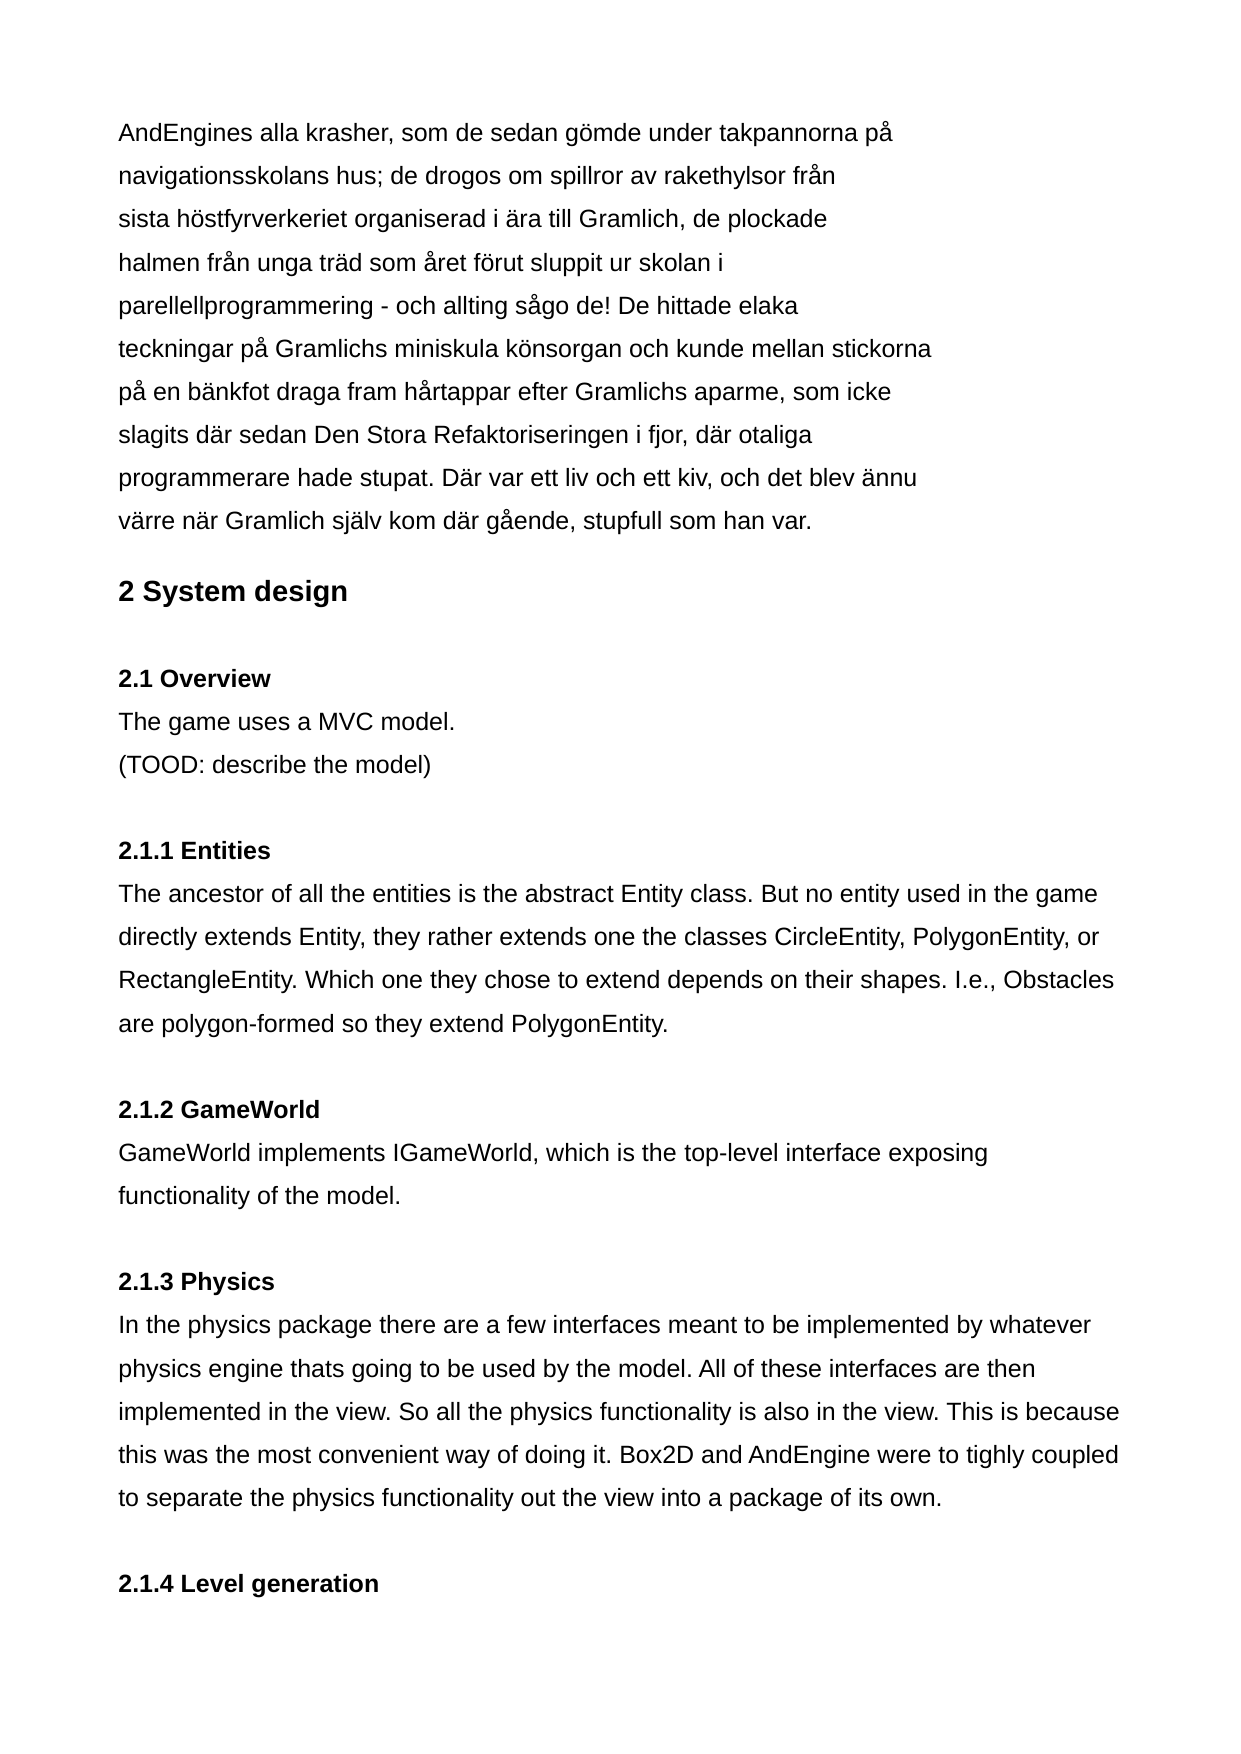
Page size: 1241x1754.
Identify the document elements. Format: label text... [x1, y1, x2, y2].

text sista höstfyrverkeriet organiserad i ära till Gramlich, de plockade [118, 204, 1122, 233]
text GameWorld implements IGameWorld, which is the top-level interface exposing functionality of the model. [118, 1138, 1122, 1210]
text The game uses a MVC model. [118, 707, 1122, 735]
text navigationsskolans hus; de drogos om spillror av rakethylsor från [118, 161, 1122, 190]
text 2.1.2 GameWorld [118, 1095, 1122, 1123]
text 2.1 Overview [118, 663, 1122, 692]
text på en bänkfot draga fram hårtappar efter Gramlichs aparme, som icke [118, 377, 1122, 406]
text 2.1.4 Level generation [118, 1569, 1122, 1598]
text AndEngines alla krasher, som de sedan gömde under takpannorna på [118, 118, 1122, 147]
text (TOOD: describe the model) [118, 750, 1122, 778]
text slagits där sedan Den Stora Refaktoriseringen i fjor, där otaliga [118, 420, 1122, 449]
text halmen från unga träd som året förut sluppit ur skolan i [118, 247, 1122, 276]
text 2.1.3 Physics [118, 1267, 1122, 1296]
text In the physics package there are a few interfaces meant to be implemented by whatever physics engine thats going to be used by the model. All of these interfaces are then implemented in the view. So all the physics functionality is also in the view. This is because this was the most convenient way of doing it. Box2D and AndEngine were to tighly coupled to separate the physics functionality out the view into a package of its own. [118, 1310, 1122, 1512]
text The ancestor of all the entities is the abstract Entity class. But no entity used in the game directly extends Entity, they rather extends one the classes CircleEntity, PolygonEntity, or RectangleEntity. Which one they chose to extend depends on their shapes. I.e., Obstacles are polygon-formed so they extend PolygonEntity. [118, 879, 1122, 1037]
text programmerare hade stupat. Där var ett liv och ett kiv, och det blev ännu [118, 463, 1122, 492]
text parellellprogrammering - och allting sågo de! De hittade elaka [118, 291, 1122, 319]
text 2.1.1 Entities [118, 836, 1122, 865]
subtitle 2 System design [118, 574, 1122, 608]
text teckningar på Gramlichs miniskula könsorgan och kunde mellan stickorna [118, 334, 1122, 362]
text värre när Gramlich själv kom där gående, stupfull som han var. [118, 506, 1122, 535]
